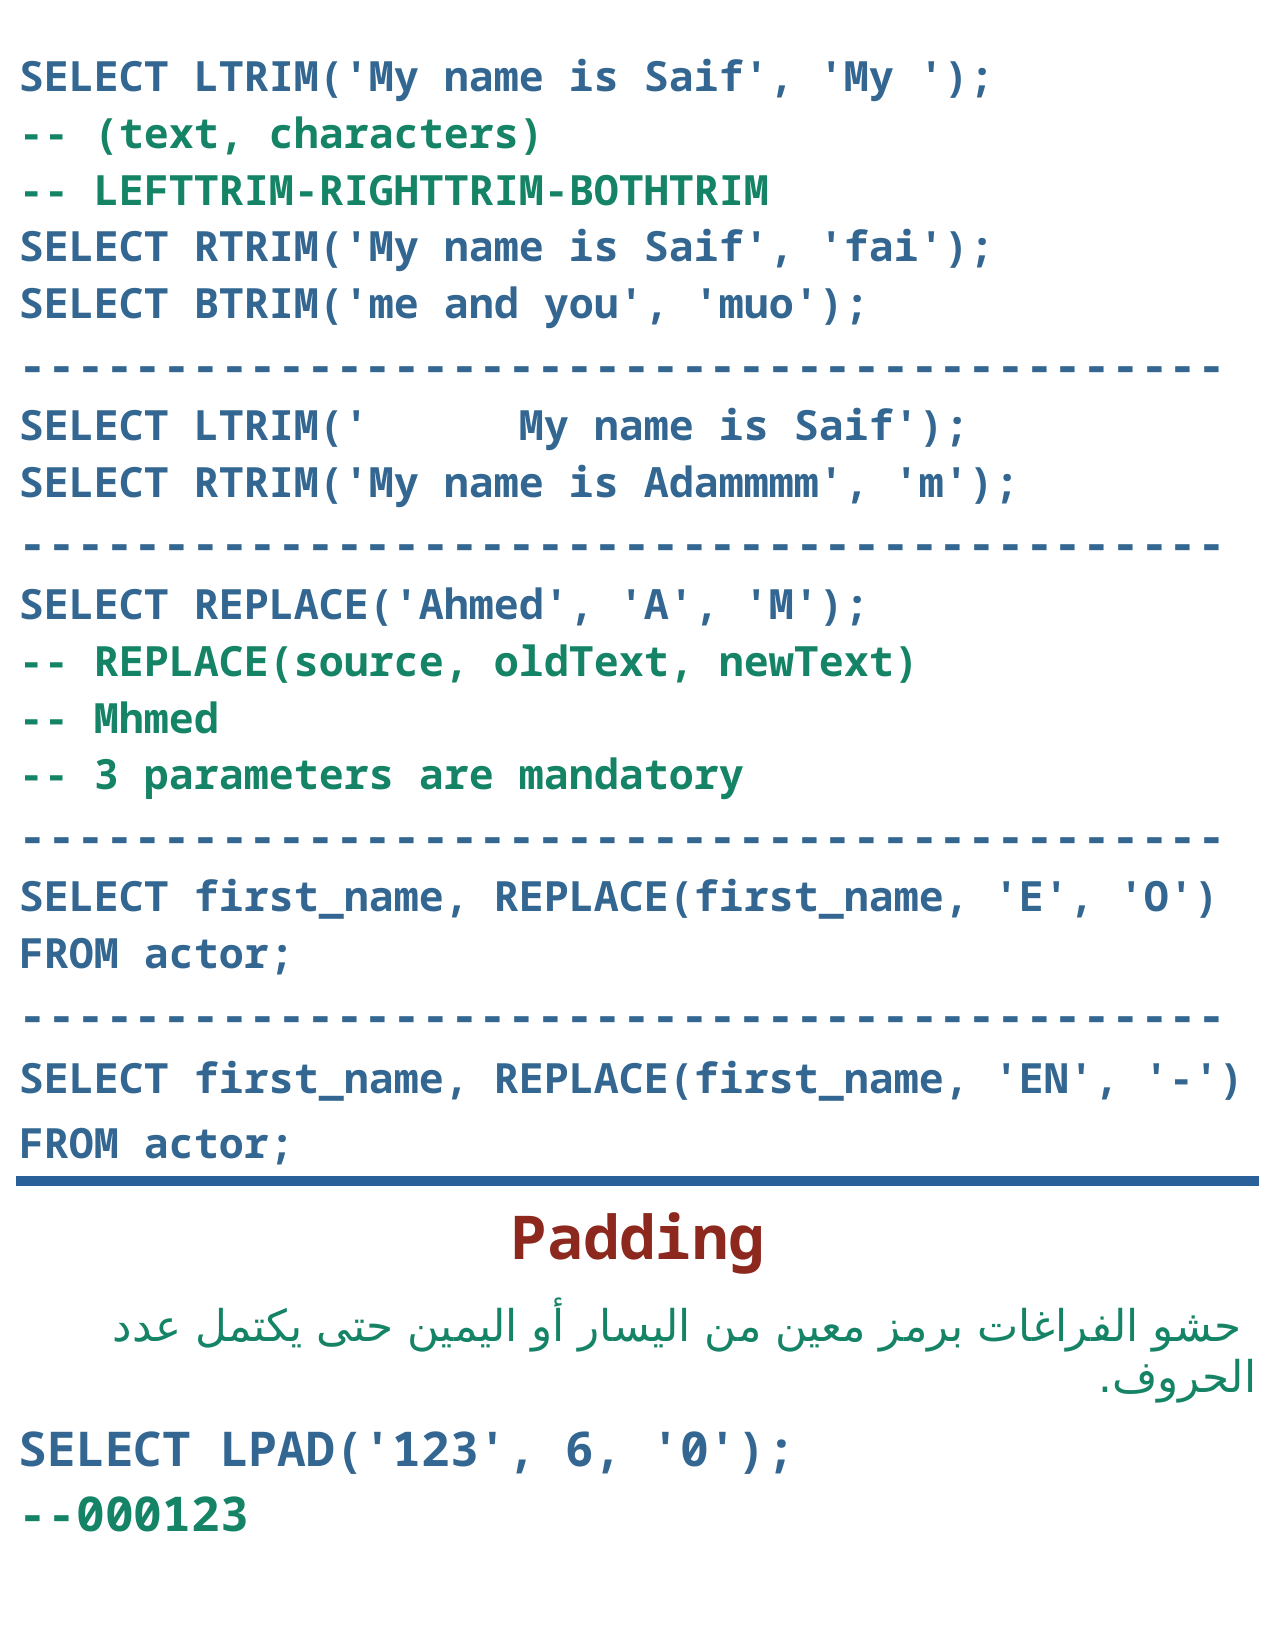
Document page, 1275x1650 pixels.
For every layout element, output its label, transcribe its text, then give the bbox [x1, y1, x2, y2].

text ------------------------------------------ [19, 981, 1256, 1046]
text SELECT first_name, REPLACE(first_name, 'EN', '-') FROM actor; [16, 1046, 1259, 1176]
text --000123 [19, 1480, 1256, 1545]
text -- REPLACE(source, oldText, newText) [19, 632, 1256, 688]
text SELECT REPLACE('Ahmed', 'A', 'M'); [19, 575, 1256, 632]
text -- 3 parameters are mandatory [19, 745, 1256, 802]
text ------------------------------------------ [19, 802, 1256, 867]
text SELECT BTRIM('me and you', 'muo'); [19, 274, 1256, 331]
text SELECT RTRIM('My name is Saif', 'fai'); [19, 217, 1256, 274]
text SELECT LTRIM('My name is Saif', 'My '); [19, 47, 1256, 104]
text SELECT LPAD('123', 6, '0'); [19, 1415, 1256, 1480]
text Padding [19, 1194, 1256, 1277]
text -- Mhmed [19, 688, 1256, 745]
text حشو الفراغات برمز معين من اليسار أو اليمين حتى يكتمل عدد الحروف. [19, 1301, 1256, 1403]
text ------------------------------------------ [19, 509, 1256, 575]
text -- (text, characters) [19, 104, 1256, 160]
text ------------------------------------------ [19, 331, 1256, 396]
text SELECT first_name, REPLACE(first_name, 'E', 'O') FROM actor; [19, 867, 1256, 981]
text SELECT LTRIM(' My name is Saif'); [19, 396, 1256, 453]
text -- LEFTTRIM-RIGHTTRIM-BOTHTRIM [19, 160, 1256, 217]
text SELECT RTRIM('My name is Adammmm', 'm'); [19, 453, 1256, 509]
